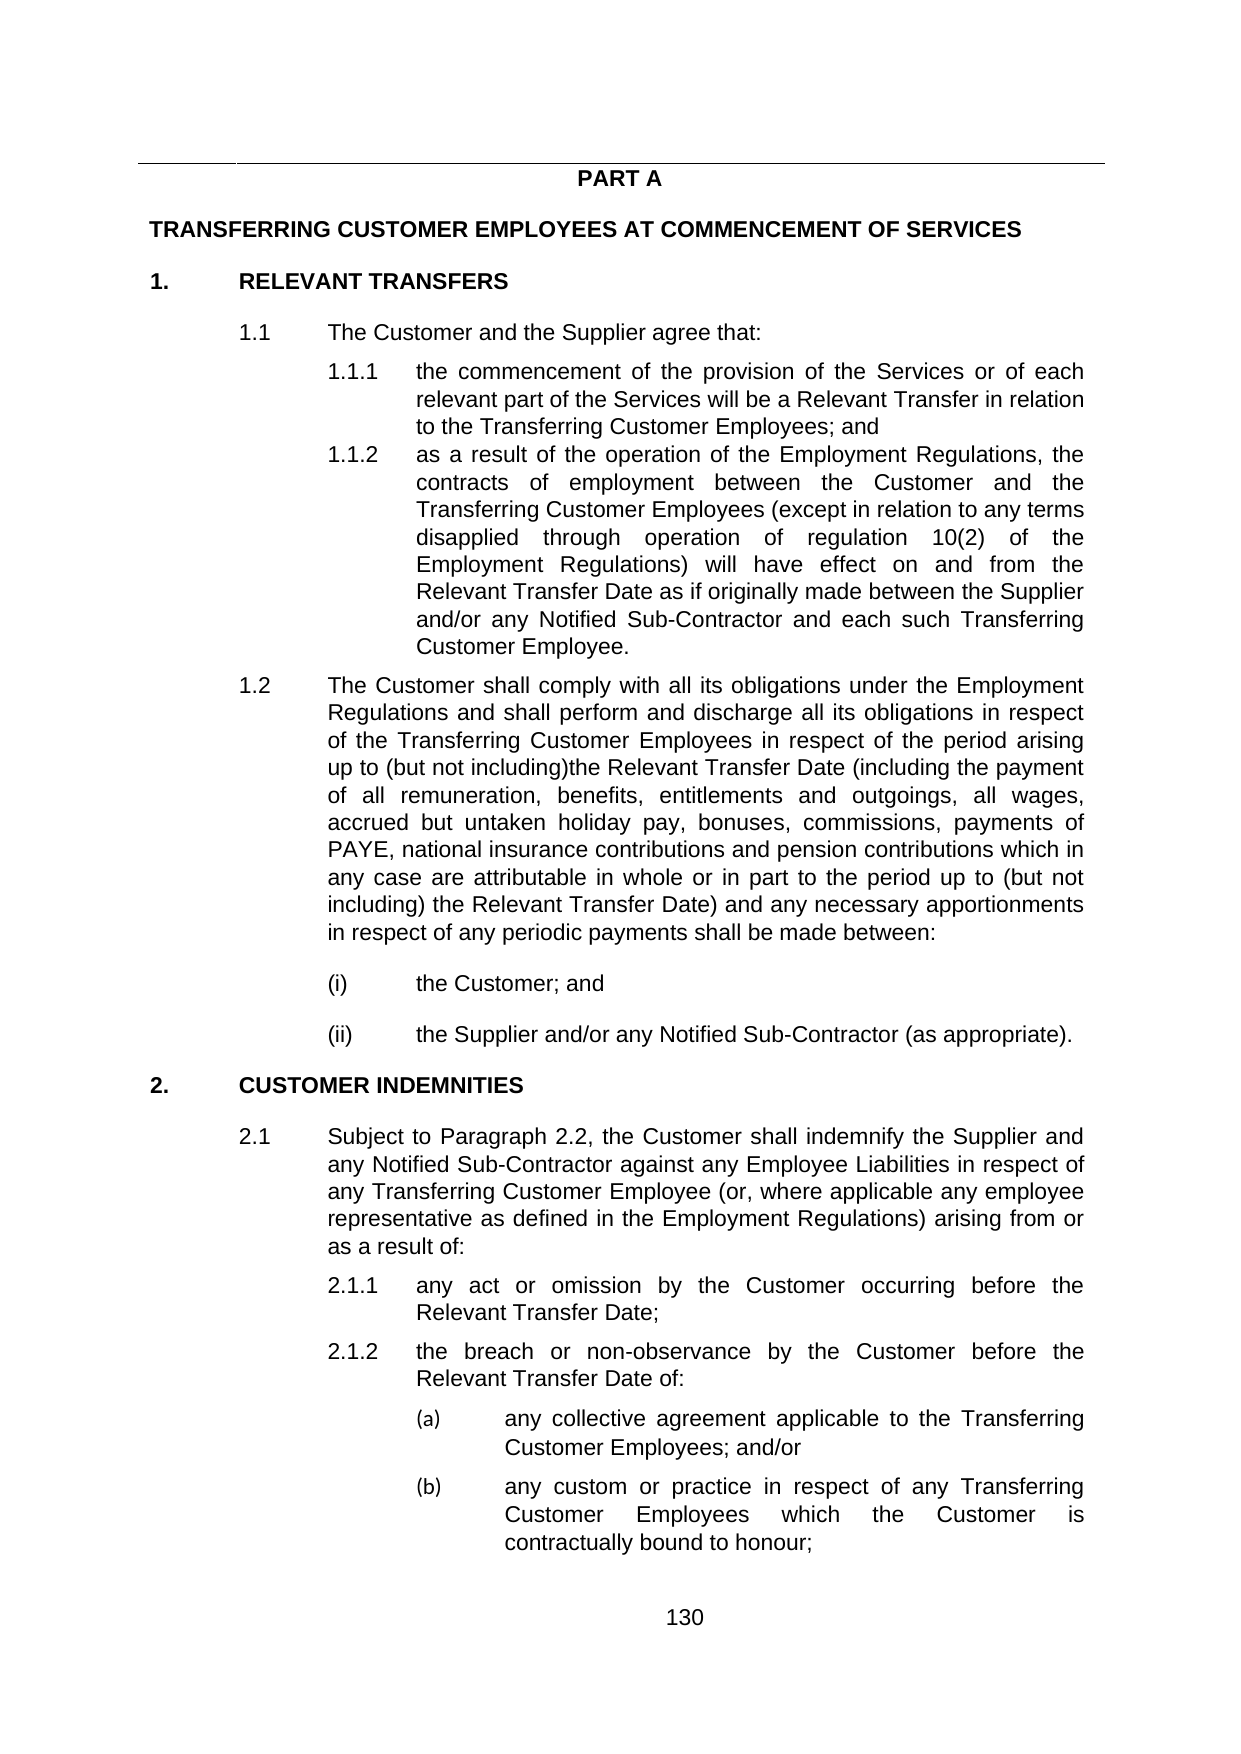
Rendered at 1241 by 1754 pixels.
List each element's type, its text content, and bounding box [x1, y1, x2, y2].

list the Supplier and/or any Notified Sub-Contractor (as appropriate). [327, 1021, 1085, 1047]
list RELEVANT TRANSFERS [150, 268, 1090, 294]
list CUSTOMER INDEMNITIES [150, 1072, 1090, 1098]
list any act or omission by the Customer occurring before the Relevant Transfer Date; [327, 1272, 1085, 1325]
text PART A [169, 150, 1076, 192]
list The Customer and the Supplier agree that: [239, 319, 1085, 346]
list Subject to Paragraph 2.2, the Customer shall indemnify the Supplier and any Notified Sub-Contractor against any Employee Liabilities in respect of any Transferring Customer Employee (or, where applicable any employee representative as defined in the Employment Regulations) arising from or as a result of: [239, 1123, 1085, 1259]
list any collective agreement applicable to the Transferring Customer Employees; and/or [416, 1404, 1085, 1460]
list as a result of the operation of the Employment Regulations, the contracts of employment between the Customer and the Transferring Customer Employees (except in relation to any terms disapplied through operation of regulation 10(2) of the Employment Regulations) will have effect on and from the Relevant Transfer Date as if originally made between the Supplier and/or any Notified Sub-Contractor and each such Transferring Customer Employee. [327, 441, 1085, 659]
text TRANSFERRING CUSTOMER EMPLOYEES AT COMMENCEMENT OF SERVICES [149, 216, 1090, 243]
list the Customer; and [327, 969, 1085, 996]
list the breach or non-observance by the Customer before the Relevant Transfer Date of: [327, 1338, 1085, 1392]
list The Customer shall comply with all its obligations under the Employment Regulations and shall perform and discharge all its obligations in respect of the Transferring Customer Employees in respect of the period arising up to (but not including)the Relevant Transfer Date (including the payment of all remuneration, benefits, entitlements and outgoings, all wages, accrued but untaken holiday pay, bonuses, commissions, payments of PAYE, national insurance contributions and pension contributions which in any case are attributable in whole or in part to the period up to (but not including) the Relevant Transfer Date) and any necessary apportionments in respect of any periodic payments shall be made between: [239, 672, 1085, 945]
list any custom or practice in respect of any Transferring Customer Employees which the Customer is contractually bound to honour; [416, 1472, 1085, 1555]
list the commencement of the provision of the Services or of each relevant part of the Services will be a Relevant Transfer in relation to the Transferring Customer Employees; and [327, 358, 1085, 439]
